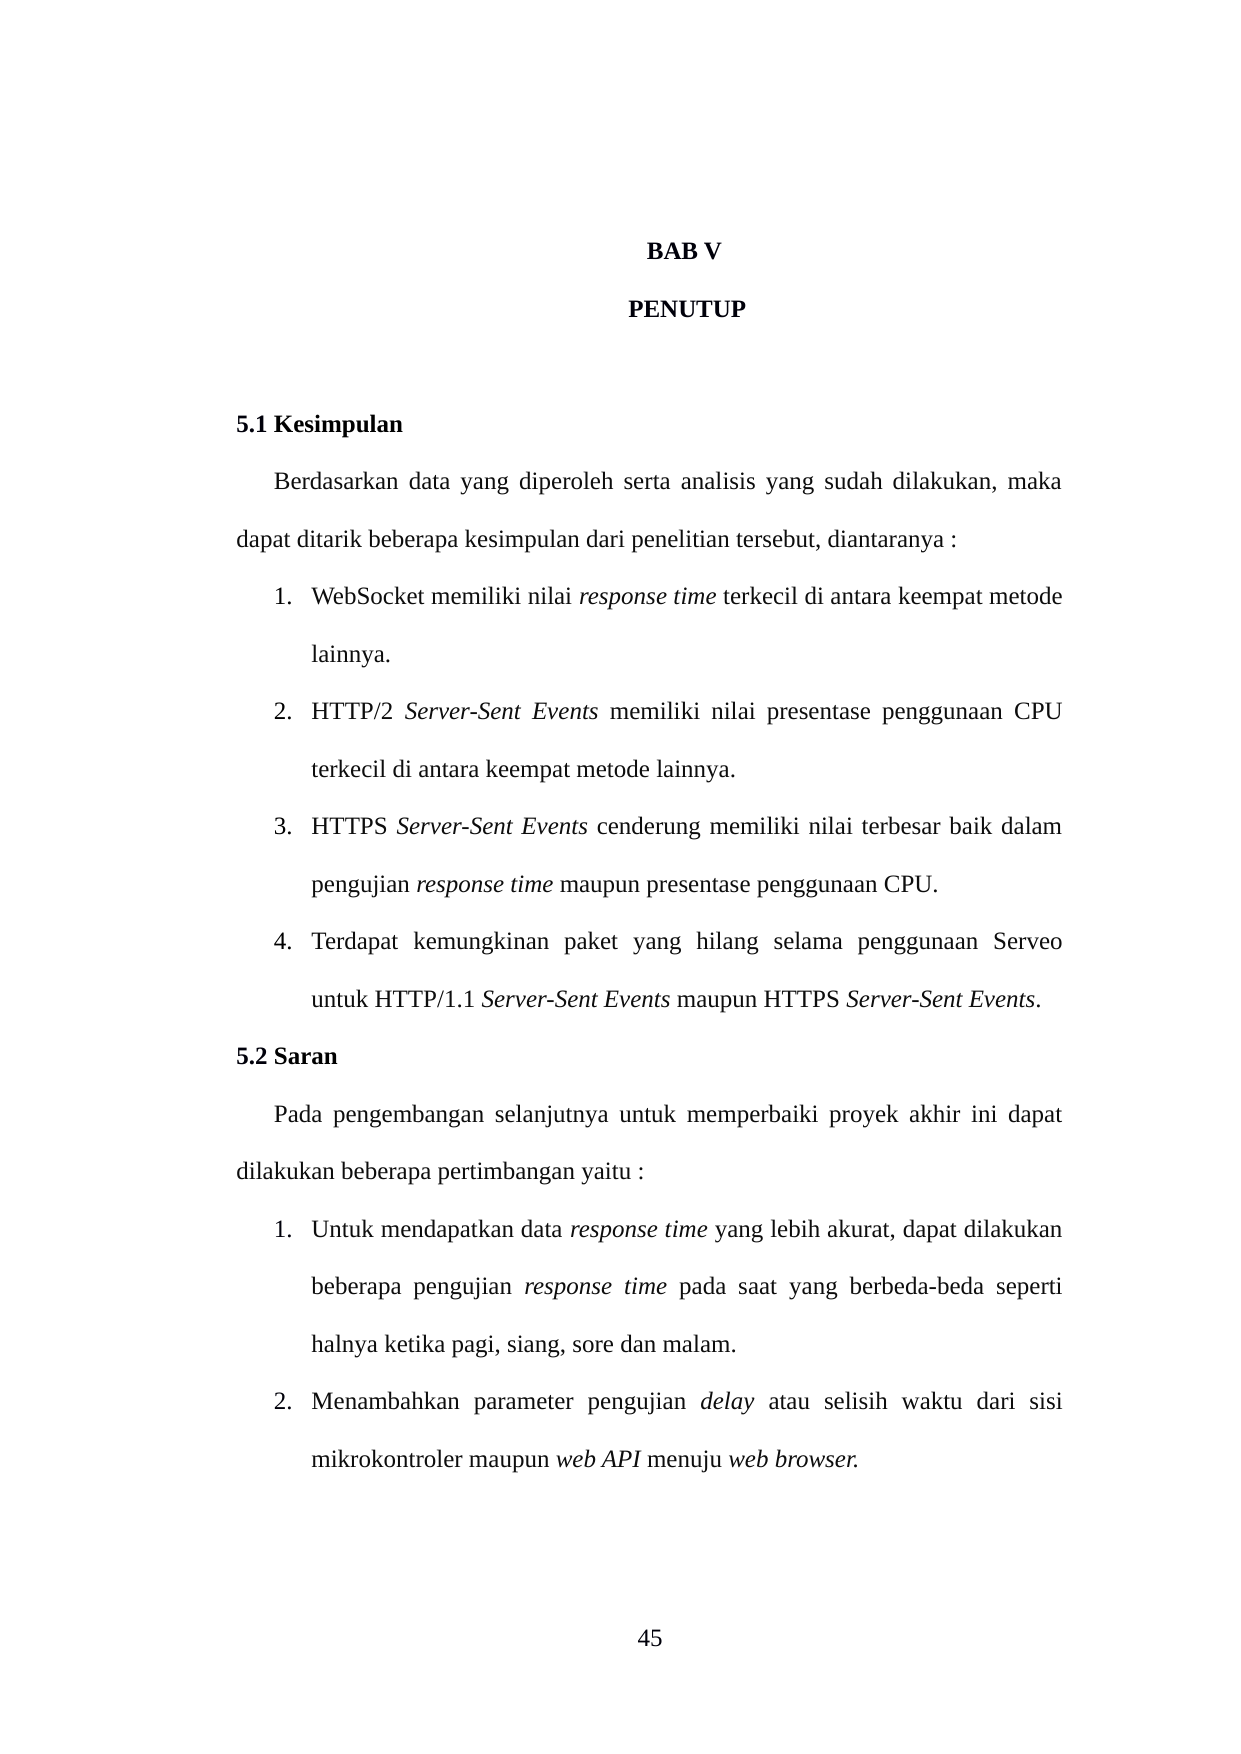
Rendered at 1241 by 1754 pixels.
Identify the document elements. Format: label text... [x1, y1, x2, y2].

list Menambahkan parameter pengujian delay atau selisih waktu dari sisi mikrokontroler maupun web API menuju web browser. [274, 1386, 1063, 1472]
list HTTPS Server-Sent Events cenderung memiliki nilai terbesar baik dalam pengujian response time maupun presentase penggunaan CPU. [274, 811, 1063, 897]
list Untuk mendapatkan data response time yang lebih akurat, dapat dilakukan beberapa pengujian response time pada saat yang berbeda-beda seperti halnya ketika pagi, siang, sore dan malam. [274, 1214, 1063, 1357]
subtitle 5.1 Kesimpulan [236, 409, 1063, 437]
list WebSocket memiliki nilai response time terkecil di antara keempat metode lainnya. [274, 581, 1063, 667]
text Pada pengembangan selanjutnya untuk memperbaiki proyek akhir ini dapat dilakukan beberapa pertimbangan yaitu : [236, 1099, 1063, 1185]
subtitle BAB V PENUTUP [311, 236, 1063, 322]
text Berdasarkan data yang diperoleh serta analisis yang sudah dilakukan, maka dapat ditarik beberapa kesimpulan dari penelitian tersebut, diantaranya : [236, 466, 1063, 552]
list HTTP/2 Server-Sent Events memiliki nilai presentase penggunaan CPU terkecil di antara keempat metode lainnya. [274, 696, 1063, 782]
subtitle 5.2 Saran [236, 1041, 1063, 1070]
list Terdapat kemungkinan paket yang hilang selama penggunaan Serveo untuk HTTP/1.1 Server-Sent Events maupun HTTPS Server-Sent Events. [274, 926, 1063, 1012]
